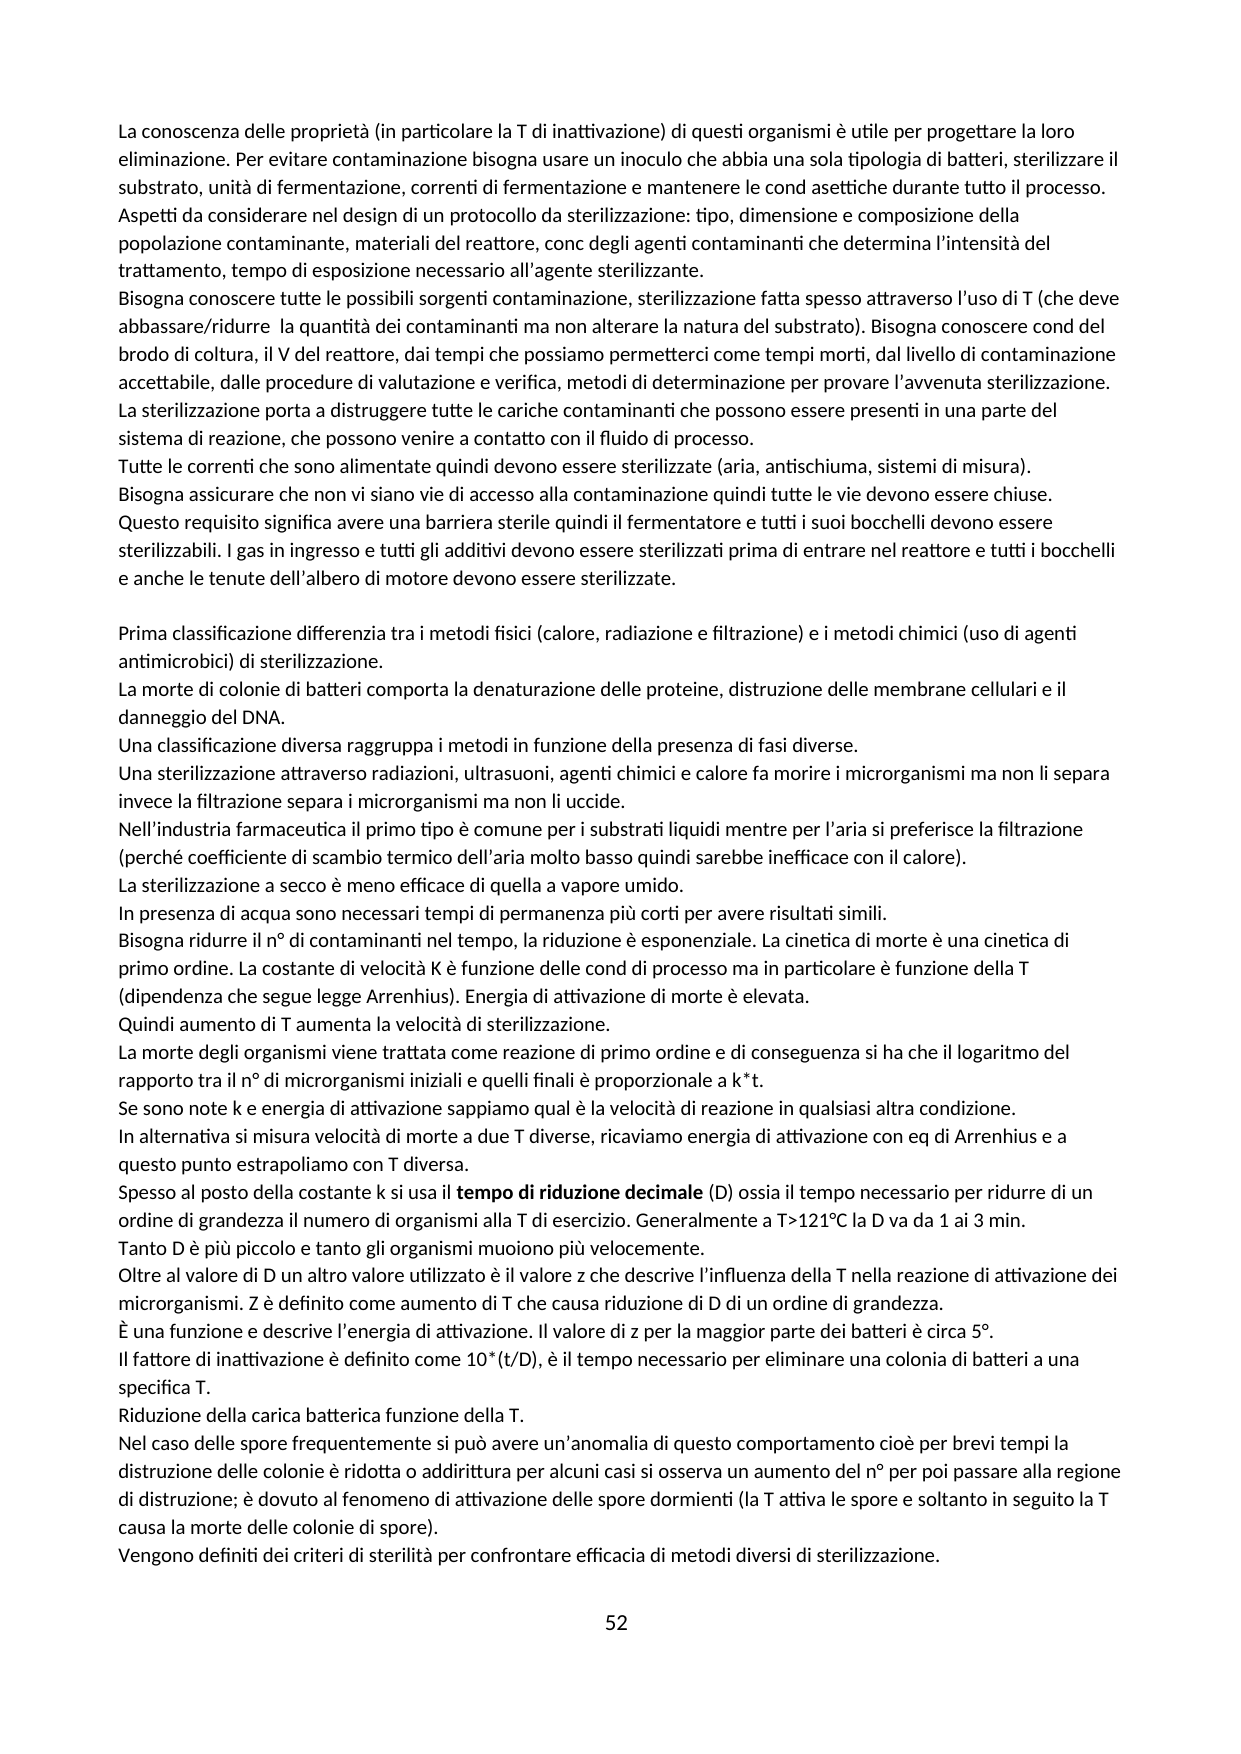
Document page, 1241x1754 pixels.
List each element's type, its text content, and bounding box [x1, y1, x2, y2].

text La conoscenza delle proprietà (in particolare la T di inattivazione) di questi organismi è utile per progettare la loro eliminazione. Per evitare contaminazione bisogna usare un inoculo che abbia una sola tipologia di batteri, sterilizzare il substrato, unità di fermentazione, correnti di fermentazione e mantenere le cond asettiche durante tutto il processo. Aspetti da considerare nel design di un protocollo da sterilizzazione: tipo, dimensione e composizione della popolazione contaminante, materiali del reattore, conc degli agenti contaminanti che determina l’intensità del trattamento, tempo di esposizione necessario all’agente sterilizzante. Bisogna conoscere tutte le possibili sorgenti contaminazione, sterilizzazione fatta spesso attraverso l’uso di T (che deve abbassare/ridurre la quantità dei contaminanti ma non alterare la natura del substrato). Bisogna conoscere cond del brodo di coltura, il V del reattore, dai tempi che possiamo permetterci come tempi morti, dal livello di contaminazione accettabile, dalle procedure di valutazione e verifica, metodi di determinazione per provare l’avvenuta sterilizzazione. La sterilizzazione porta a distruggere tutte le cariche contaminanti che possono essere presenti in una parte del sistema di reazione, che possono venire a contatto con il fluido di processo. Tutte le correnti che sono alimentate quindi devono essere sterilizzate (aria, antischiuma, sistemi di misura). Bisogna assicurare che non vi siano vie di accesso alla contaminazione quindi tutte le vie devono essere chiuse. Questo requisito significa avere una barriera sterile quindi il fermentatore e tutti i suoi bocchelli devono essere sterilizzabili. I gas in ingresso e tutti gli additivi devono essere sterilizzati prima di entrare nel reattore e tutti i bocchelli e anche le tenute dell’albero di motore devono essere sterilizzate. Prima classificazione differenzia tra i metodi fisici (calore, radiazione e filtrazione) e i metodi chimici (uso di agenti antimicrobici) di sterilizzazione. La morte di colonie di batteri comporta la denaturazione delle proteine, distruzione delle membrane cellulari e il danneggio del DNA. Una classificazione diversa raggruppa i metodi in funzione della presenza di fasi diverse. Una sterilizzazione attraverso radiazioni, ultrasuoni, agenti chimici e calore fa morire i microrganismi ma non li separa invece la filtrazione separa i microrganismi ma non li uccide. Nell’industria farmaceutica il primo tipo è comune per i substrati liquidi mentre per l’aria si preferisce la filtrazione (perché coefficiente di scambio termico dell’aria molto basso quindi sarebbe inefficace con il calore). La sterilizzazione a secco è meno efficace di quella a vapore umido. In presenza di acqua sono necessari tempi di permanenza più corti per avere risultati simili. Bisogna ridurre il n° di contaminanti nel tempo, la riduzione è esponenziale. La cinetica di morte è una cinetica di primo ordine. La costante di velocità K è funzione delle cond di processo ma in particolare è funzione della T (dipendenza che segue legge Arrenhius). Energia di attivazione di morte è elevata. Quindi aumento di T aumenta la velocità di sterilizzazione. La morte degli organismi viene trattata come reazione di primo ordine e di conseguenza si ha che il logaritmo del rapporto tra il n° di microrganismi iniziali e quelli finali è proporzionale a k*t. Se sono note k e energia di attivazione sappiamo qual è la velocità di reazione in qualsiasi altra condizione. In alternativa si misura velocità di morte a due T diverse, ricaviamo energia di attivazione con eq di Arrenhius e a questo punto estrapoliamo con T diversa. Spesso al posto della costante k si usa il tempo di riduzione decimale (D) ossia il tempo necessario per ridurre di un ordine di grandezza il numero di organismi alla T di esercizio. Generalmente a T>121°C la D va da 1 ai 3 min. Tanto D è più piccolo e tanto gli organismi muoiono più velocemente. Oltre al valore di D un altro valore utilizzato è il valore z che descrive l’influenza della T nella reazione di attivazione dei microrganismi. Z è definito come aumento di T che causa riduzione di D di un ordine di grandezza. È una funzione e descrive l’energia di attivazione. Il valore di z per la maggior parte dei batteri è circa 5°. Il fattore di inattivazione è definito come 10*(t/D), è il tempo necessario per eliminare una colonia di batteri a una specifica T. Riduzione della carica batterica funzione della T. Nel caso delle spore frequentemente si può avere un’anomalia di questo comportamento cioè per brevi tempi la distruzione delle colonie è ridotta o addirittura per alcuni casi si osserva un aumento del n° per poi passare alla regione di distruzione; è dovuto al fenomeno di attivazione delle spore dormienti (la T attiva le spore e soltanto in seguito la T causa la morte delle colonie di spore). Vengono definiti dei criteri di sterilità per confrontare efficacia di metodi diversi di sterilizzazione. [118, 118, 1124, 1567]
